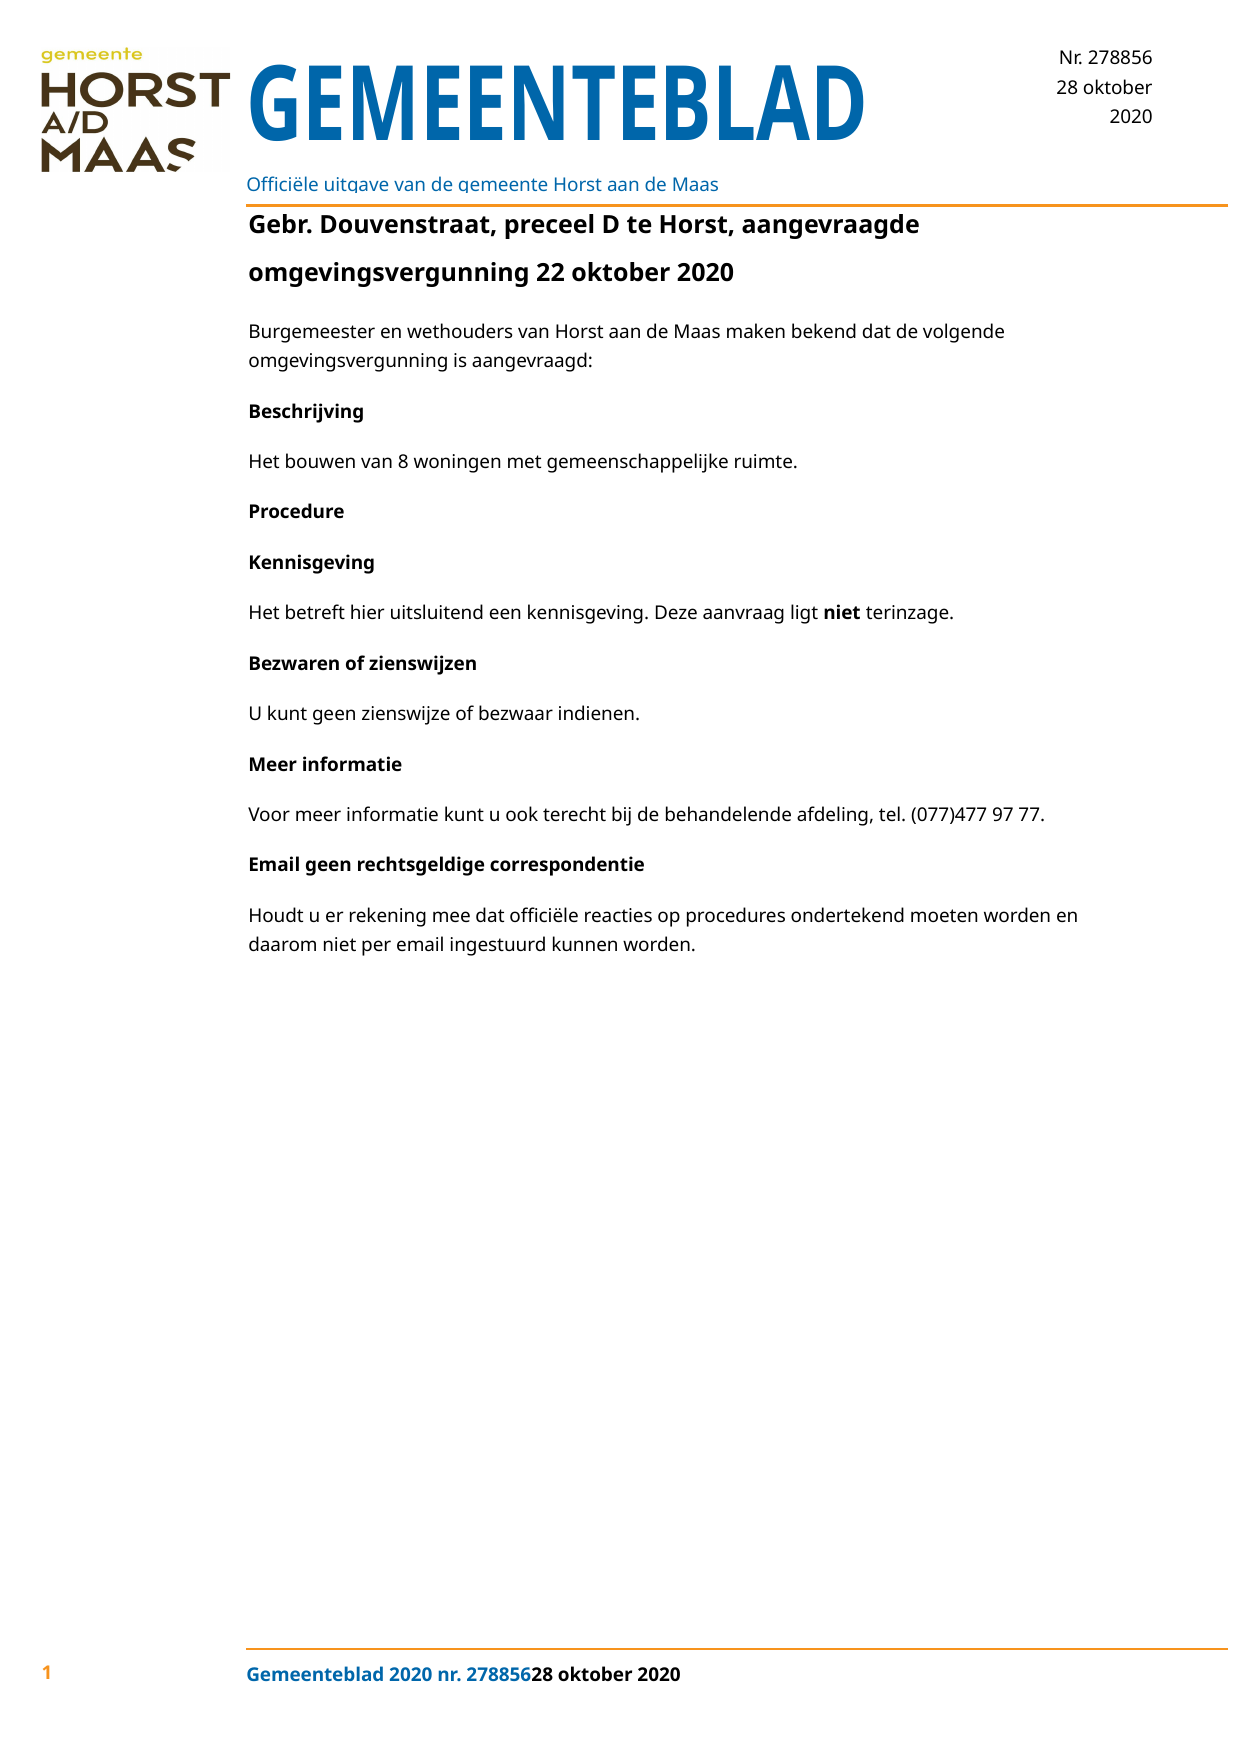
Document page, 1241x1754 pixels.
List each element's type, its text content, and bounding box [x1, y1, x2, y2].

text Burgemeester en wethouders van Horst aan de Maas maken bekend dat de volgende omgevingsvergunning is aangevraagd: [248, 318, 1152, 373]
text Gebr. Douvenstraat, preceel D te Horst, aangevraagde omgevingsvergunning 22 oktober 2020 [248, 207, 1152, 288]
text Kennisgeving [248, 549, 1152, 575]
text U kunt geen zienswijze of bezwaar indienen. [248, 700, 1152, 726]
text Het bouwen van 8 woningen met gemeenschappelijke ruimte. [248, 448, 1152, 474]
picture [41, 47, 231, 172]
text Voor meer informatie kunt u ook terecht bij de behandelende afdeling, tel. (077)477 97 77. [248, 801, 1152, 827]
text Houdt u er rekening mee dat officiële reacties op procedures ondertekend moeten worden en daarom niet per email ingestuurd kunnen worden. [248, 902, 1152, 957]
text Beschrijving [248, 398, 1152, 424]
text Het betreft hier uitsluitend een kennisgeving. Deze aanvraag ligt niet terinzage. [248, 599, 1152, 625]
text Bezwaren of zienswijzen [248, 650, 1152, 676]
text Meer informatie [248, 751, 1152, 777]
text Email geen rechtsgeldige correspondentie [248, 852, 1152, 877]
text Procedure [248, 499, 1152, 524]
